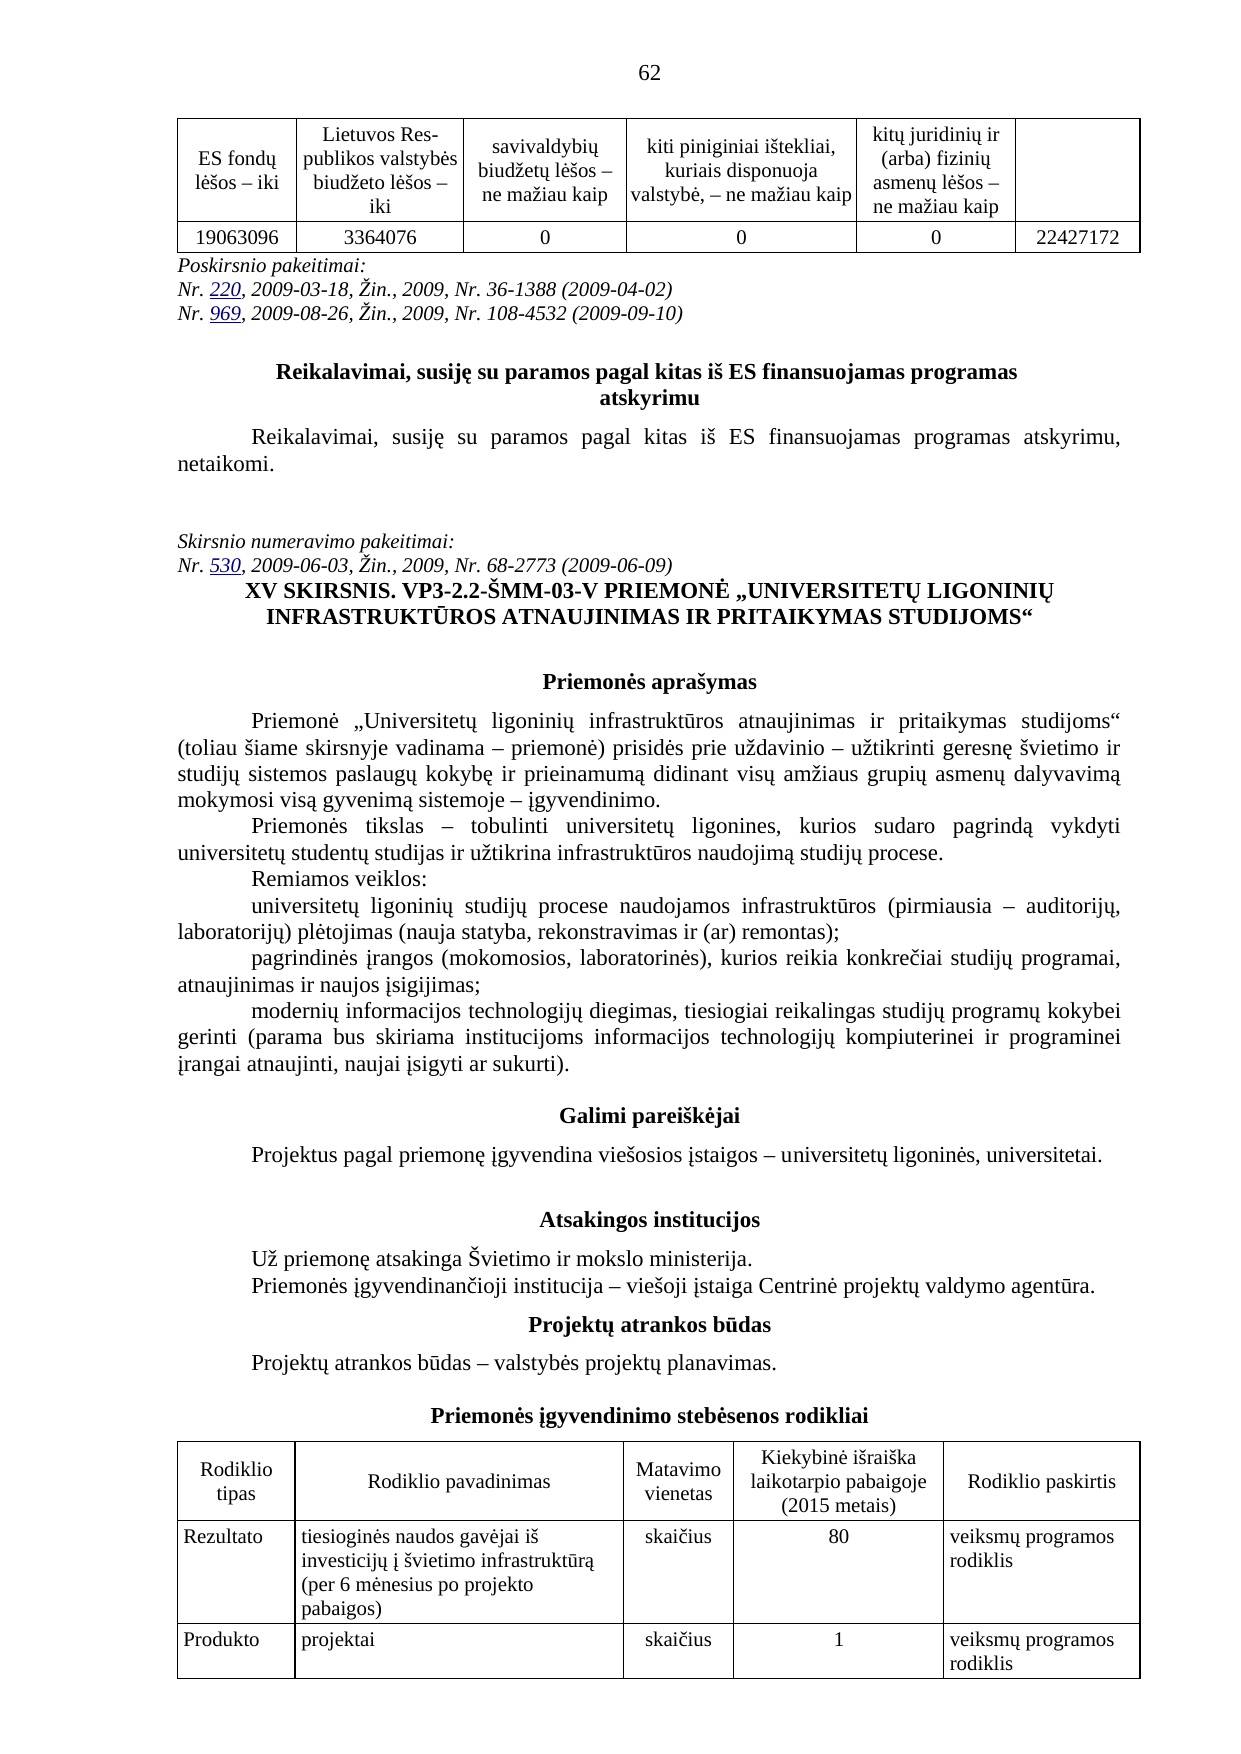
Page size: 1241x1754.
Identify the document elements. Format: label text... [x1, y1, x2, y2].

table_header Matavimo vienetas [624, 1442, 733, 1520]
table_cell skaičius [624, 1521, 733, 1623]
text Atsakingos institucijos [177, 1207, 1122, 1233]
table_header Rodiklio tipas [178, 1442, 294, 1520]
text Nr. 530, 2009-06-03, Žin., 2009, Nr. 68-2773 (2009-06-09) [177, 553, 1122, 577]
text Projektų atrankos būdas – valstybės projektų planavimas. [177, 1349, 1122, 1376]
table_cell veiksmų programos rodiklis [944, 1624, 1139, 1678]
table_cell kitų juridinių ir (arba) fizinių asmenų lėšos – ne mažiau kaip [857, 119, 1015, 221]
text Priemonė „Universitetų ligoninių infrastruktūros atnaujinimas ir pritaikymas studijoms“ (toliau šiame skirsnyje vadinama – priemonė) prisidės prie uždavinio – užtikrinti geresnę švietimo ir studijų sistemos paslaugų kokybę ir prieinamumą didinant visų amžiaus grupių asmenų dalyvavimą mokymosi visą gyvenimą sistemoje – įgyvendinimo. [177, 707, 1122, 813]
table_cell tiesioginės naudos gavėjai iš investicijų į švietimo infrastruktūrą (per 6 mėnesius po projekto pabaigos) [296, 1521, 623, 1623]
text Poskirsnio pakeitimai: [177, 253, 1122, 277]
table_cell veiksmų programos rodiklis [944, 1521, 1139, 1623]
text Priemonės įgyvendinančioji institucija – viešoji įstaiga Centrinė projektų valdymo agentūra. [177, 1272, 1122, 1298]
subtitle XV SKIRSNIS. VP3-2.2-ŠMM-03-V PRIEMONĖ „UNIVERSITETŲ LIGONINIŲ INFRASTRUKTŪROS ATNAUJINIMAS IR PRITAIKYMAS STUDIJOMS“ [177, 577, 1122, 629]
text modernių informacijos technologijų diegimas, tiesiogiai reikalingas studijų programų kokybei gerinti (parama bus skiriama institucijoms informacijos technologijų kompiuterinei ir programinei įrangai atnaujinti, naujai įsigyti ar sukurti). [177, 997, 1122, 1076]
table_cell projektai [296, 1624, 623, 1678]
table_header [1016, 119, 1139, 221]
text pagrindinės įrangos (mokomosios, laboratorinės), kurios reikia konkrečiai studijų programai, atnaujinimas ir naujos įsigijimas; [177, 944, 1122, 997]
text Reikalavimai, susiję su paramos pagal kitas iš ES finansuojamas programas atskyrimu [177, 358, 1122, 411]
table_header Rodiklio paskirtis [944, 1442, 1139, 1520]
text Galimi pareiškėjai [177, 1102, 1122, 1129]
text Priemonės įgyvendinimo stebėsenos rodikliai [177, 1402, 1122, 1428]
table_cell savivaldybių biudžetų lėšos – ne mažiau kaip [464, 119, 626, 221]
table_cell Produkto [178, 1624, 294, 1678]
text Nr. 969, 2009-08-26, Žin., 2009, Nr. 108-4532 (2009-09-10) [177, 301, 1122, 325]
table_cell Lietuvos Res­publikos valsty­bės biudžeto lėšos – iki [297, 119, 463, 221]
text Skirsnio numeravimo pakeitimai: [177, 529, 1122, 553]
text Priemonės aprašymas [177, 668, 1122, 695]
text Projektų atrankos būdas [177, 1311, 1122, 1337]
table_cell Rezultato [178, 1521, 294, 1623]
text universitetų ligoninių studijų procese naudojamos infrastruktūros (pirmiausia – auditorijų, laboratorijų) plėtojimas (nauja statyba, rekonstravimas ir (ar) remontas); [177, 892, 1122, 944]
table_cell 80 [734, 1521, 943, 1623]
table_cell 0 [627, 222, 856, 252]
table_cell skaičius [624, 1624, 733, 1678]
table_cell kiti piniginiai ištekliai, kuriais disponuoja valstybė, – ne mažiau kaip [627, 119, 856, 221]
table_cell ES fondų lėšos – iki [178, 119, 296, 221]
table_cell 0 [857, 222, 1015, 252]
text Projektus pagal priemonę įgyvendina viešosios įstaigos – universitetų ligoninės, universitetai. [177, 1141, 1122, 1168]
text Nr. 220, 2009-03-18, Žin., 2009, Nr. 36-1388 (2009-04-02) [177, 277, 1122, 301]
table_cell 22427172 [1016, 222, 1139, 252]
table_cell 19063096 [178, 222, 296, 252]
text Remiamos veiklos: [177, 865, 1122, 892]
text Už priemonę atsakinga Švietimo ir mokslo ministerija. [177, 1245, 1122, 1272]
table_header Rodiklio pavadinimas [296, 1442, 623, 1520]
table_cell 0 [464, 222, 626, 252]
table_cell 1 [734, 1624, 943, 1678]
table_cell 3364076 [297, 222, 463, 252]
text Priemonės tikslas – tobulinti universitetų ligonines, kurios sudaro pagrindą vykdyti universitetų studentų studijas ir užtikrina infrastruktūros naudojimą studijų procese. [177, 813, 1122, 865]
text Reikalavimai, susiję su paramos pagal kitas iš ES finansuojamas programas atskyrimu, netaikomi. [177, 423, 1122, 476]
table_header Kiekybinė išraiška laikotarpio pabaigoje (2015 metais) [734, 1442, 943, 1520]
